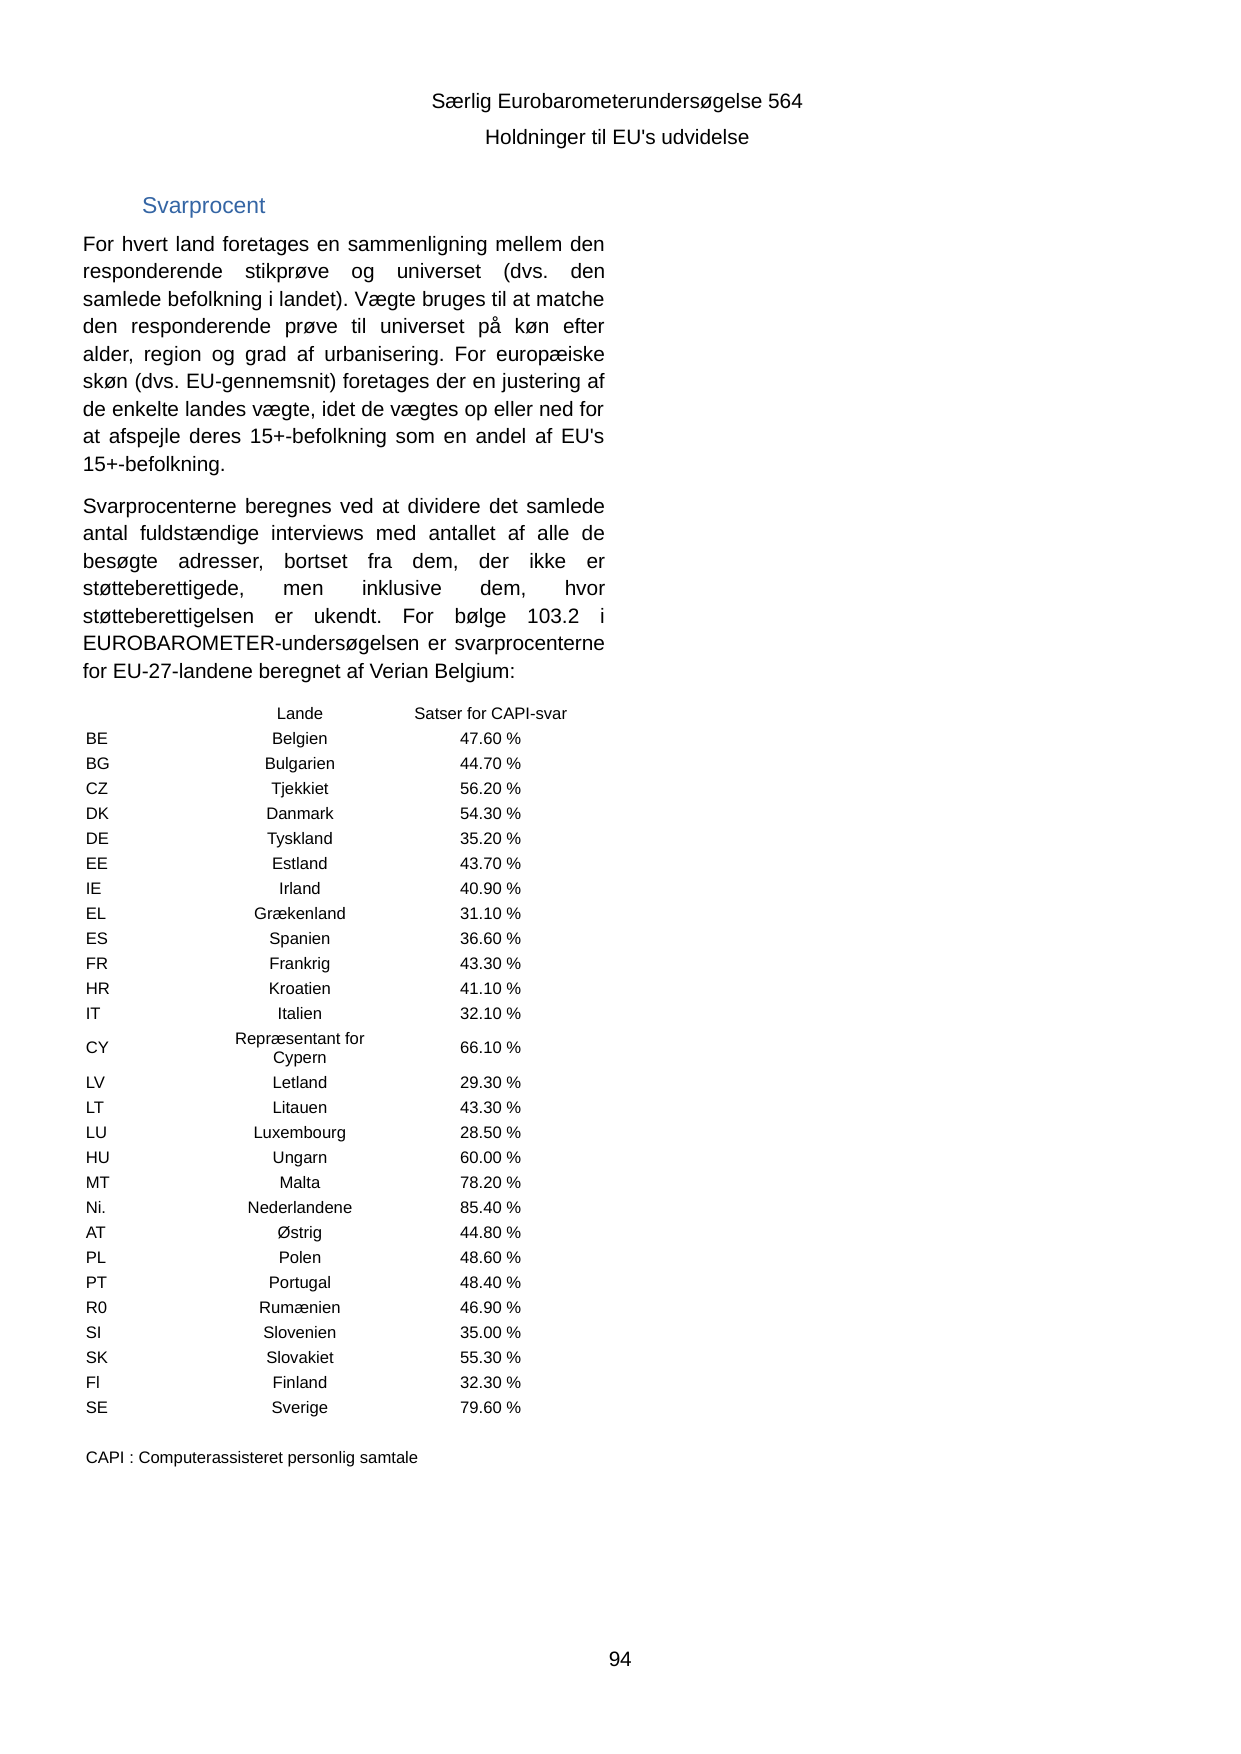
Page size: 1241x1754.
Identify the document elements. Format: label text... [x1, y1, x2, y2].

table_cell Repræsentant for Cypern [221, 1026, 378, 1070]
table_cell HR [83, 976, 221, 1001]
table_cell HU [83, 1145, 221, 1170]
table_cell Sverige [221, 1395, 378, 1420]
table_cell Portugal [221, 1270, 378, 1295]
table_cell SE [83, 1395, 221, 1420]
table_cell LT [83, 1095, 221, 1120]
table_cell Spanien [221, 926, 378, 951]
table_cell 29,30 % [378, 1070, 603, 1095]
table_cell FR [83, 951, 221, 976]
table_cell DK [83, 801, 221, 826]
text Svarprocenterne beregnes ved at dividere det samlede antal fuldstændige interviews med antallet af alle de besøgte adresser, bortset fra dem, der ikke er støtteberettigede, men inklusive dem, hvor støtteberettigelsen er ukendt. For bølge 103.2 i EUROBAROMETER-undersøgelsen er svarprocenterne for EU-27-landene beregnet af Verian Belgium: [83, 493, 605, 682]
table_cell MT [83, 1170, 221, 1195]
table_cell 66,10 % [378, 1026, 603, 1070]
table_cell 44,80 % [378, 1220, 603, 1245]
table_cell Litauen [221, 1095, 378, 1120]
table_cell AT [83, 1220, 221, 1245]
table_cell 28,50 % [378, 1120, 603, 1145]
table_cell Østrig [221, 1220, 378, 1245]
table_cell 85,40 % [378, 1195, 603, 1220]
table_cell 40,90 % [378, 876, 603, 901]
table_cell CAPI : Computerassisteret personlig samtale [83, 1445, 603, 1470]
table_cell CY [83, 1026, 221, 1070]
table_cell BG [83, 751, 221, 776]
table_cell Malta [221, 1170, 378, 1195]
table_cell 54,30 % [378, 801, 603, 826]
table_cell Danmark [221, 801, 378, 826]
table_header [83, 701, 221, 726]
table_cell 43,70 % [378, 851, 603, 876]
table_cell BE [83, 726, 221, 751]
table_cell [83, 1420, 221, 1445]
table_cell 55,30 % [378, 1345, 603, 1370]
table_cell DE [83, 826, 221, 851]
table_cell 31,10 % [378, 901, 603, 926]
table_cell Ni. [83, 1195, 221, 1220]
table_cell Tyskland [221, 826, 378, 851]
table_cell 60,00 % [378, 1145, 603, 1170]
table_cell 43,30 % [378, 1095, 603, 1120]
table_cell 41,10 % [378, 976, 603, 1001]
text For hvert land foretages en sammenligning mellem den responderende stikprøve og universet (dvs. den samlede befolkning i landet). Vægte bruges til at matche den responderende prøve til universet på køn efter alder, region og grad af urbanisering. For europæiske skøn (dvs. EU-gennemsnit) foretages der en justering af de enkelte landes vægte, idet de vægtes op eller ned for at afspejle deres 15+-befolkning som en andel af EU's 15+-befolkning. [83, 231, 605, 475]
table_cell Slovenien [221, 1320, 378, 1345]
table_cell Belgien [221, 726, 378, 751]
table_cell PT [83, 1270, 221, 1295]
table_cell 79,60 % [378, 1395, 603, 1420]
table_cell 32,10 % [378, 1001, 603, 1026]
table_cell IE [83, 876, 221, 901]
table_cell PL [83, 1245, 221, 1270]
table_cell SI [83, 1320, 221, 1345]
table_cell Frankrig [221, 951, 378, 976]
table_cell Ungarn [221, 1145, 378, 1170]
table_cell Italien [221, 1001, 378, 1026]
table_cell SK [83, 1345, 221, 1370]
table_cell IT [83, 1001, 221, 1026]
subtitle Svarprocent [142, 192, 605, 219]
table_cell Letland [221, 1070, 378, 1095]
table_cell EL [83, 901, 221, 926]
table_cell 78,20 % [378, 1170, 603, 1195]
table_cell Tjekkiet [221, 776, 378, 801]
table_header Satser for CAPI-svar [378, 701, 603, 726]
table_cell 47,60 % [378, 726, 603, 751]
table_cell 43,30 % [378, 951, 603, 976]
table_cell 46,90 % [378, 1295, 603, 1320]
table_cell Rumænien [221, 1295, 378, 1320]
table_cell 35,20 % [378, 826, 603, 851]
table_cell 48,60 % [378, 1245, 603, 1270]
table_cell Irland [221, 876, 378, 901]
table_cell Estland [221, 851, 378, 876]
table_cell Polen [221, 1245, 378, 1270]
table_cell LV [83, 1070, 221, 1095]
table_cell CZ [83, 776, 221, 801]
table_cell LU [83, 1120, 221, 1145]
table_cell Slovakiet [221, 1345, 378, 1370]
table_cell Luxembourg [221, 1120, 378, 1145]
table_cell 48,40 % [378, 1270, 603, 1295]
table_cell EE [83, 851, 221, 876]
table_cell Nederlandene [221, 1195, 378, 1220]
table_cell 32,30 % [378, 1370, 603, 1395]
table_cell Grækenland [221, 901, 378, 926]
table_cell [378, 1420, 603, 1445]
table_cell 56,20 % [378, 776, 603, 801]
table_cell Fl [83, 1370, 221, 1395]
table_cell [221, 1420, 378, 1445]
table_cell ES [83, 926, 221, 951]
table_cell Finland [221, 1370, 378, 1395]
table_cell R0 [83, 1295, 221, 1320]
table_cell 44,70 % [378, 751, 603, 776]
table_cell 36,60 % [378, 926, 603, 951]
table_cell 35,00 % [378, 1320, 603, 1345]
table_cell Kroatien [221, 976, 378, 1001]
table_header Lande [221, 701, 378, 726]
table_cell Bulgarien [221, 751, 378, 776]
